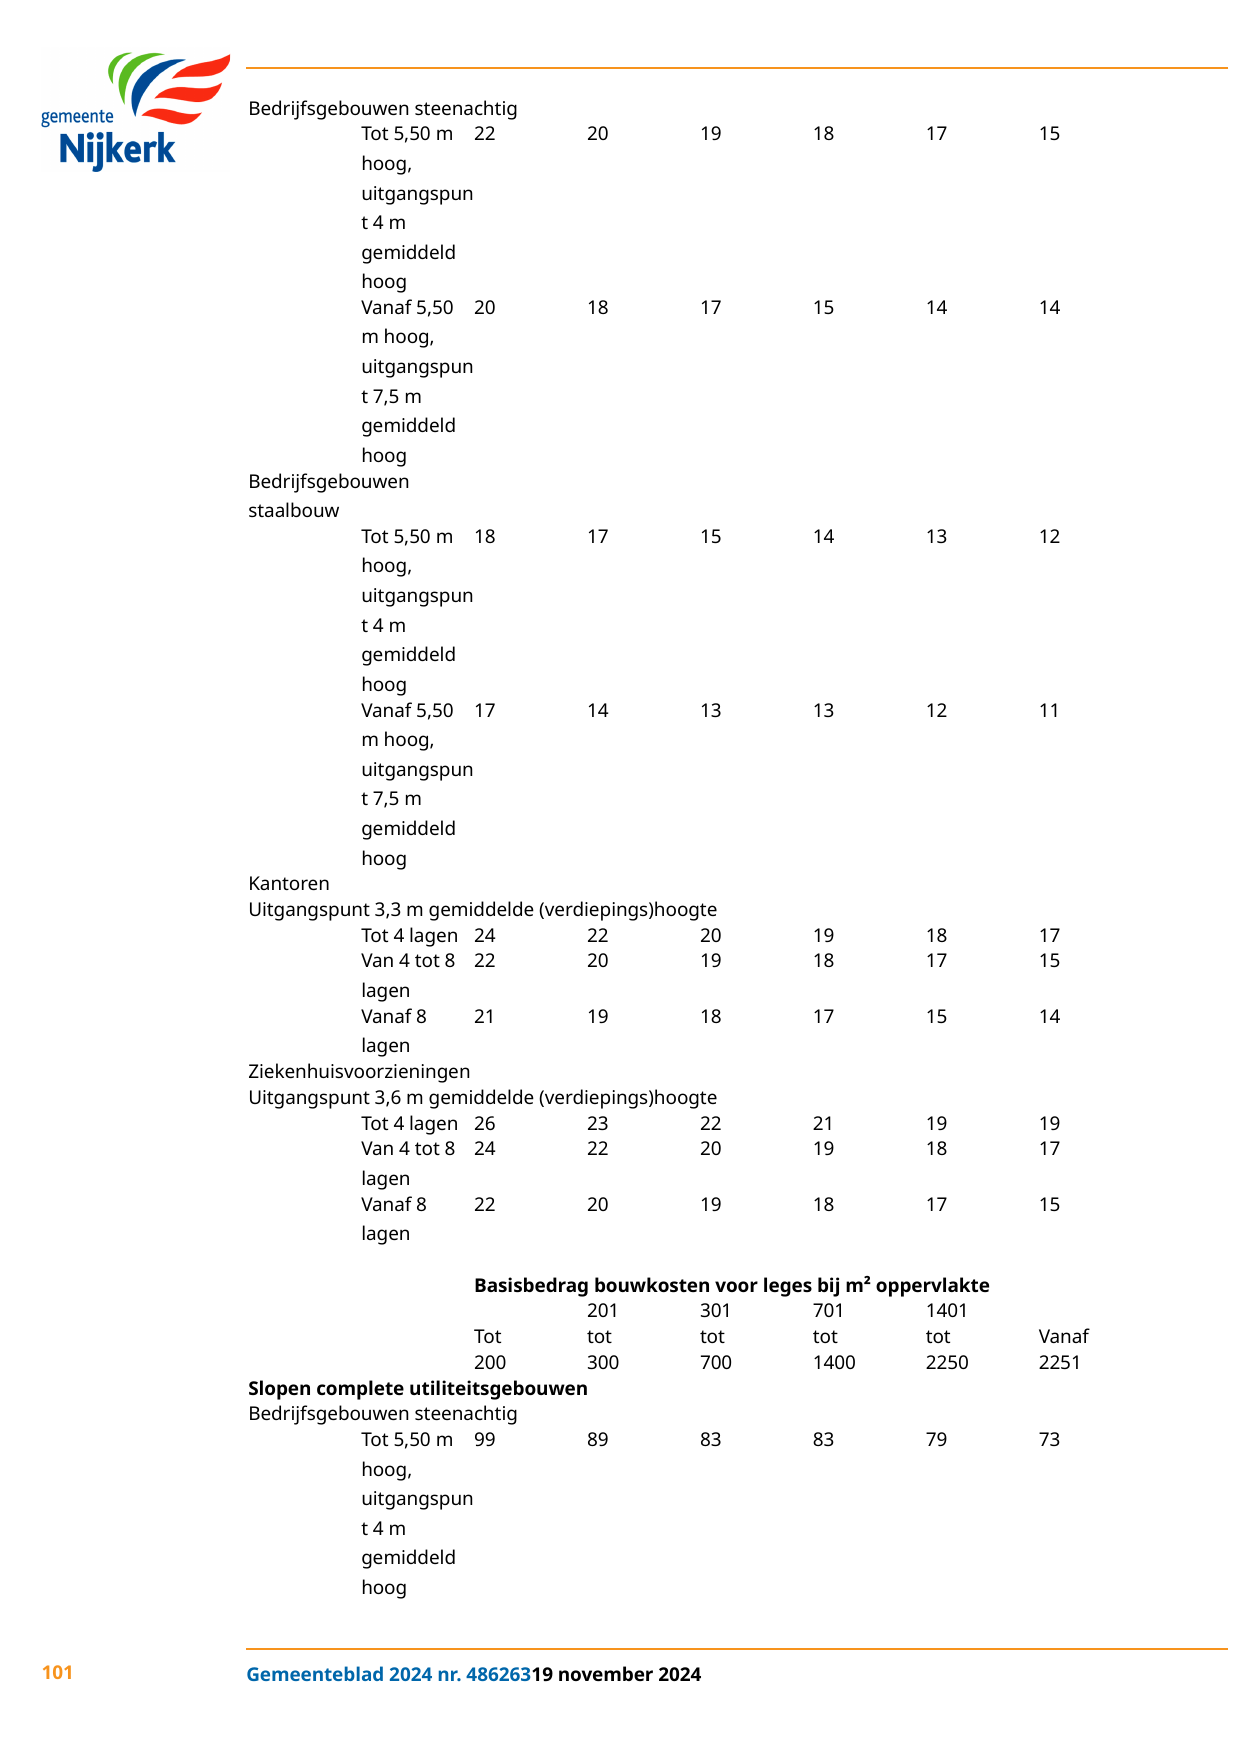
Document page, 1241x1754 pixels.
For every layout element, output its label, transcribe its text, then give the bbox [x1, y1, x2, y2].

table_cell Bedrijfsgebouwen steenachtig [248, 1400, 587, 1426]
table_cell [361, 1349, 474, 1375]
table_cell 1401 [926, 1298, 1038, 1323]
table_cell 18 [813, 948, 926, 1003]
table_cell [248, 1191, 361, 1246]
table_cell 14 [926, 294, 1038, 468]
table_cell Bedrijfsgebouwen steenachtig [248, 95, 587, 121]
table_cell [248, 1003, 361, 1058]
table_cell 18 [474, 523, 587, 697]
table_cell [474, 1058, 587, 1084]
table_cell 19 [1039, 1110, 1152, 1135]
table_cell 12 [1039, 523, 1152, 697]
table_cell 19 [700, 121, 813, 294]
table_cell 2251 [1039, 1349, 1152, 1375]
table_cell 14 [1039, 294, 1152, 468]
table_cell tot [813, 1323, 926, 1349]
table_cell [926, 1058, 1038, 1084]
table_cell 15 [813, 294, 926, 468]
table_cell 15 [1039, 121, 1152, 294]
table_cell 1400 [813, 1349, 926, 1375]
table_cell tot [587, 1323, 700, 1349]
table_cell 17 [813, 1003, 926, 1058]
table_cell [813, 1058, 926, 1084]
table_cell 18 [813, 121, 926, 294]
table_cell [926, 1084, 1038, 1110]
table_cell 17 [700, 294, 813, 468]
table_cell [926, 1246, 1038, 1272]
table_cell 18 [926, 922, 1038, 948]
table_cell [587, 1058, 700, 1084]
table_cell [1039, 1400, 1152, 1426]
table_cell Vanaf [1039, 1323, 1152, 1349]
table_cell 26 [474, 1110, 587, 1135]
table_cell tot [700, 1323, 813, 1349]
table_cell [926, 95, 1038, 121]
table_cell [700, 1246, 813, 1272]
table_cell 79 [926, 1426, 1038, 1600]
table_cell [248, 294, 361, 468]
table_cell Tot 5,50 m hoog, uitgangspunt 4 m gemiddeld hoog [361, 523, 474, 697]
table_cell 15 [926, 1003, 1038, 1058]
table_cell Uitgangspunt 3,6 m gemiddelde (verdiepings)hoogte [248, 1084, 926, 1110]
table_cell [587, 1400, 700, 1426]
table_cell Van 4 tot 8 lagen [361, 948, 474, 1003]
table_cell [1039, 1084, 1152, 1110]
table_cell Tot 4 lagen [361, 922, 474, 948]
table_cell [474, 1298, 587, 1323]
table_cell 22 [700, 1110, 813, 1135]
table_cell 89 [587, 1426, 700, 1600]
table_cell [587, 468, 700, 523]
table_cell [926, 468, 1038, 523]
table_cell 15 [700, 523, 813, 697]
table_cell Vanaf 8 lagen [361, 1191, 474, 1246]
table_cell 17 [587, 523, 700, 697]
table_cell 14 [1039, 1003, 1152, 1058]
table_cell 20 [587, 948, 700, 1003]
table_cell 20 [700, 922, 813, 948]
table_cell Vanaf 8 lagen [361, 1003, 474, 1058]
table_cell [700, 468, 813, 523]
table_cell 20 [700, 1135, 813, 1191]
table_cell Tot 5,50 m hoog, uitgangspunt 4 m gemiddeld hoog [361, 1426, 474, 1600]
table_cell 99 [474, 1426, 587, 1600]
table_cell [361, 1272, 474, 1297]
table_cell [700, 1058, 813, 1084]
table_cell [248, 1298, 361, 1323]
table_cell [700, 1375, 813, 1400]
table_cell [1039, 870, 1152, 896]
table_cell [248, 922, 361, 948]
table_cell 24 [474, 1135, 587, 1191]
table_cell 13 [926, 523, 1038, 697]
table_cell 18 [926, 1135, 1038, 1191]
picture [41, 47, 231, 172]
table_cell 701 [813, 1298, 926, 1323]
table_cell 21 [813, 1110, 926, 1135]
table_cell 22 [474, 121, 587, 294]
table_cell 19 [926, 1110, 1038, 1135]
table_cell 15 [1039, 1191, 1152, 1246]
table_cell 23 [587, 1110, 700, 1135]
table_cell 22 [474, 1191, 587, 1246]
table_cell Bedrijfsgebouwen staalbouw [248, 468, 474, 523]
table_cell Basisbedrag bouwkosten voor leges bij m² oppervlakte [474, 1272, 1152, 1297]
table_cell 20 [474, 294, 587, 468]
table_cell [926, 1400, 1038, 1426]
table_cell 11 [1039, 697, 1152, 870]
table_cell [1039, 1246, 1152, 1272]
table_cell 17 [474, 697, 587, 870]
table_cell 14 [813, 523, 926, 697]
table_cell 19 [700, 1191, 813, 1246]
table_cell 21 [474, 1003, 587, 1058]
table_cell 19 [587, 1003, 700, 1058]
table_cell [813, 870, 926, 896]
table_cell [248, 948, 361, 1003]
table_cell [700, 95, 813, 121]
table_cell 18 [700, 1003, 813, 1058]
table_cell 13 [700, 697, 813, 870]
table_cell [248, 1135, 361, 1191]
table_cell [248, 1110, 361, 1135]
table_cell [248, 121, 361, 294]
table_cell 14 [587, 697, 700, 870]
table_cell Vanaf 5,50 m hoog, uitgangspunt 7,5 m gemiddeld hoog [361, 294, 474, 468]
table_cell [1039, 1375, 1152, 1400]
table_cell 200 [474, 1349, 587, 1375]
table_cell Tot 4 lagen [361, 1110, 474, 1135]
table_cell 17 [1039, 1135, 1152, 1191]
table_cell 17 [926, 1191, 1038, 1246]
table_cell [587, 95, 700, 121]
table_cell [926, 870, 1038, 896]
table_cell Slopen complete utiliteitsgebouwen [248, 1375, 700, 1400]
table_cell [1039, 896, 1152, 922]
table_cell [248, 1323, 361, 1349]
table_cell 17 [926, 948, 1038, 1003]
table_cell [248, 1246, 361, 1272]
table_cell Uitgangspunt 3,3 m gemiddelde (verdiepings)hoogte [248, 896, 926, 922]
table_cell [813, 1400, 926, 1426]
table_cell 19 [813, 1135, 926, 1191]
table_cell 83 [813, 1426, 926, 1600]
table_cell [926, 896, 1038, 922]
table_cell [361, 1323, 474, 1349]
table_cell [361, 870, 474, 896]
table_cell [1039, 95, 1152, 121]
table_cell 15 [1039, 948, 1152, 1003]
table_cell [361, 1298, 474, 1323]
table_cell [248, 523, 361, 697]
table_cell [248, 1272, 361, 1297]
table_cell 20 [587, 1191, 700, 1246]
table_cell [361, 1246, 474, 1272]
table_cell 301 [700, 1298, 813, 1323]
table_cell [1039, 468, 1152, 523]
table_cell 19 [700, 948, 813, 1003]
table_cell [1039, 1298, 1152, 1323]
table_cell 700 [700, 1349, 813, 1375]
table_cell 17 [1039, 922, 1152, 948]
table_cell [474, 1246, 587, 1272]
table_cell 19 [813, 922, 926, 948]
table_cell 20 [587, 121, 700, 294]
table_cell Ziekenhuisvoorzieningen [248, 1058, 474, 1084]
table_cell 12 [926, 697, 1038, 870]
table_cell [587, 870, 700, 896]
table_cell Vanaf 5,50 m hoog, uitgangspunt 7,5 m gemiddeld hoog [361, 697, 474, 870]
table_cell 18 [813, 1191, 926, 1246]
table_cell [813, 1246, 926, 1272]
table_cell 24 [474, 922, 587, 948]
table_cell [700, 870, 813, 896]
table_cell 22 [587, 922, 700, 948]
table_cell Van 4 tot 8 lagen [361, 1135, 474, 1191]
table_cell [248, 1426, 361, 1600]
table_cell 18 [587, 294, 700, 468]
table_cell Tot 5,50 m hoog, uitgangspunt 4 m gemiddeld hoog [361, 121, 474, 294]
table_cell [926, 1375, 1038, 1400]
table_cell [474, 870, 587, 896]
table_cell 17 [926, 121, 1038, 294]
table_cell tot [926, 1323, 1038, 1349]
table_cell [813, 468, 926, 523]
table_cell [813, 1375, 926, 1400]
table_cell [813, 95, 926, 121]
table_cell 2250 [926, 1349, 1038, 1375]
table_cell 83 [700, 1426, 813, 1600]
table_cell 22 [474, 948, 587, 1003]
table_cell [700, 1400, 813, 1426]
table_cell [1039, 1058, 1152, 1084]
table_cell Tot [474, 1323, 587, 1349]
table_cell [248, 1349, 361, 1375]
table_cell [248, 697, 361, 870]
table_cell 13 [813, 697, 926, 870]
table_cell [474, 468, 587, 523]
table_cell 201 [587, 1298, 700, 1323]
table_cell Kantoren [248, 870, 361, 896]
table_cell 22 [587, 1135, 700, 1191]
table_cell 300 [587, 1349, 700, 1375]
table_cell 73 [1039, 1426, 1152, 1600]
table_cell [587, 1246, 700, 1272]
